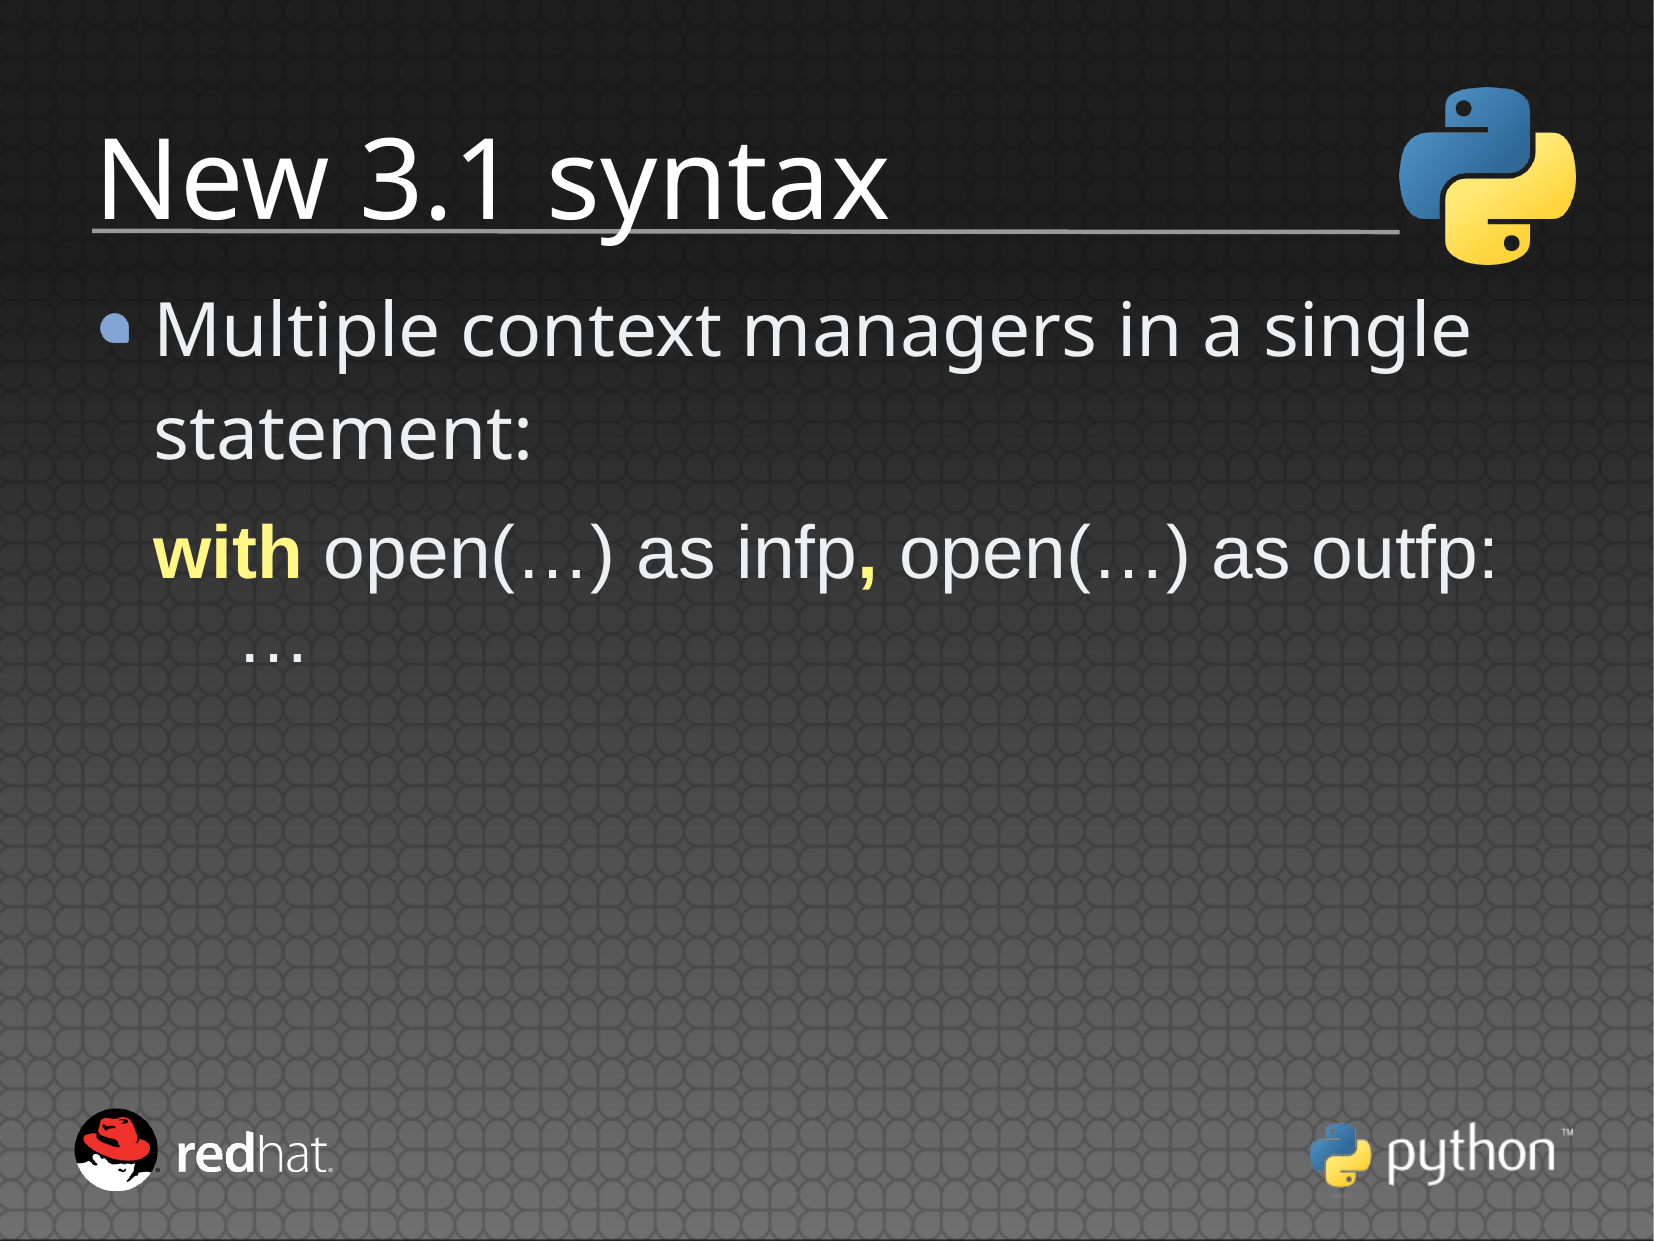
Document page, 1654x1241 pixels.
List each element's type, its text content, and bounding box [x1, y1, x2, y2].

picture [0, 0, 1654, 1241]
title New 3.1 syntax [94, 100, 1426, 251]
list Multiple context managers in a single statement: with open(…) as infp, open(…) as outfp: … [82, 276, 1571, 1017]
